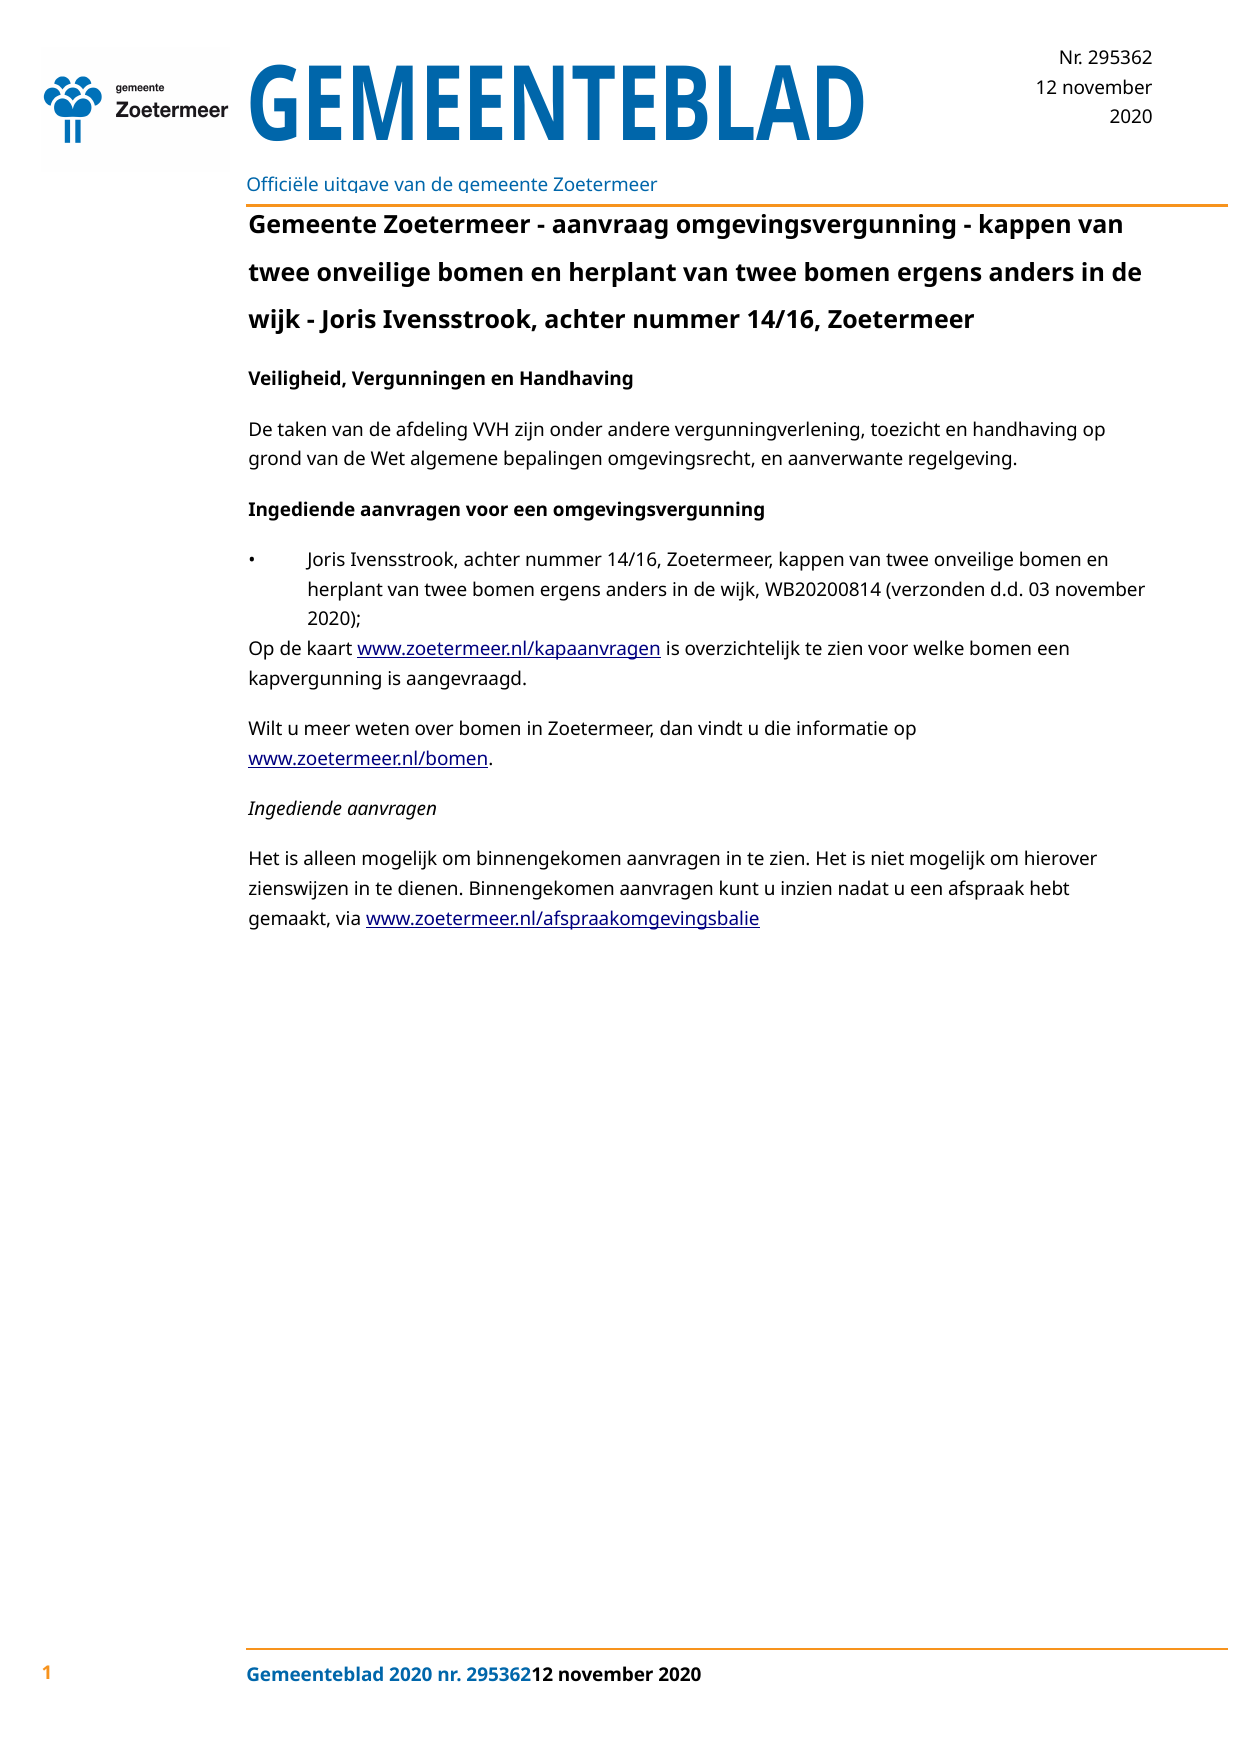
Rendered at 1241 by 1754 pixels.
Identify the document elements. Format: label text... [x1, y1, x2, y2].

text Ingediende aanvragen [248, 795, 1152, 821]
text Ingediende aanvragen voor een omgevingsvergunning [248, 496, 1152, 522]
text Op de kaart www.zoetermeer.nl/kapaanvragen is overzichtelijk te zien voor welke bomen een kapvergunning is aangevraagd. [248, 635, 1152, 690]
list Joris Ivensstrook, achter nummer 14/16, Zoetermeer, kappen van twee onveilige bomen en herplant van twee bomen ergens anders in de wijk, WB20200814 (verzonden d.d. 03 november 2020); [248, 546, 1152, 631]
text Veiligheid, Vergunningen en Handhaving [248, 366, 1152, 391]
text Het is alleen mogelijk om binnengekomen aanvragen in te zien. Het is niet mogelijk om hierover zienswijzen in te dienen. Binnengekomen aanvragen kunt u inzien nadat u een afspraak hebt gemaakt, via www.zoetermeer.nl/afspraakomgevingsbalie [248, 846, 1152, 930]
picture [41, 47, 231, 172]
text Wilt u meer weten over bomen in Zoetermeer, dan vindt u die informatie op www.zoetermeer.nl/bomen. [248, 715, 1152, 770]
text De taken van de afdeling VVH zijn onder andere vergunningverlening, toezicht en handhaving op grond van de Wet algemene bepalingen omgevingsrecht, en aanverwante regelgeving. [248, 416, 1152, 471]
text Gemeente Zoetermeer - aanvraag omgevingsvergunning - kappen van twee onveilige bomen en herplant van twee bomen ergens anders in de wijk - Joris Ivensstrook, achter nummer 14/16, Zoetermeer [248, 207, 1152, 336]
